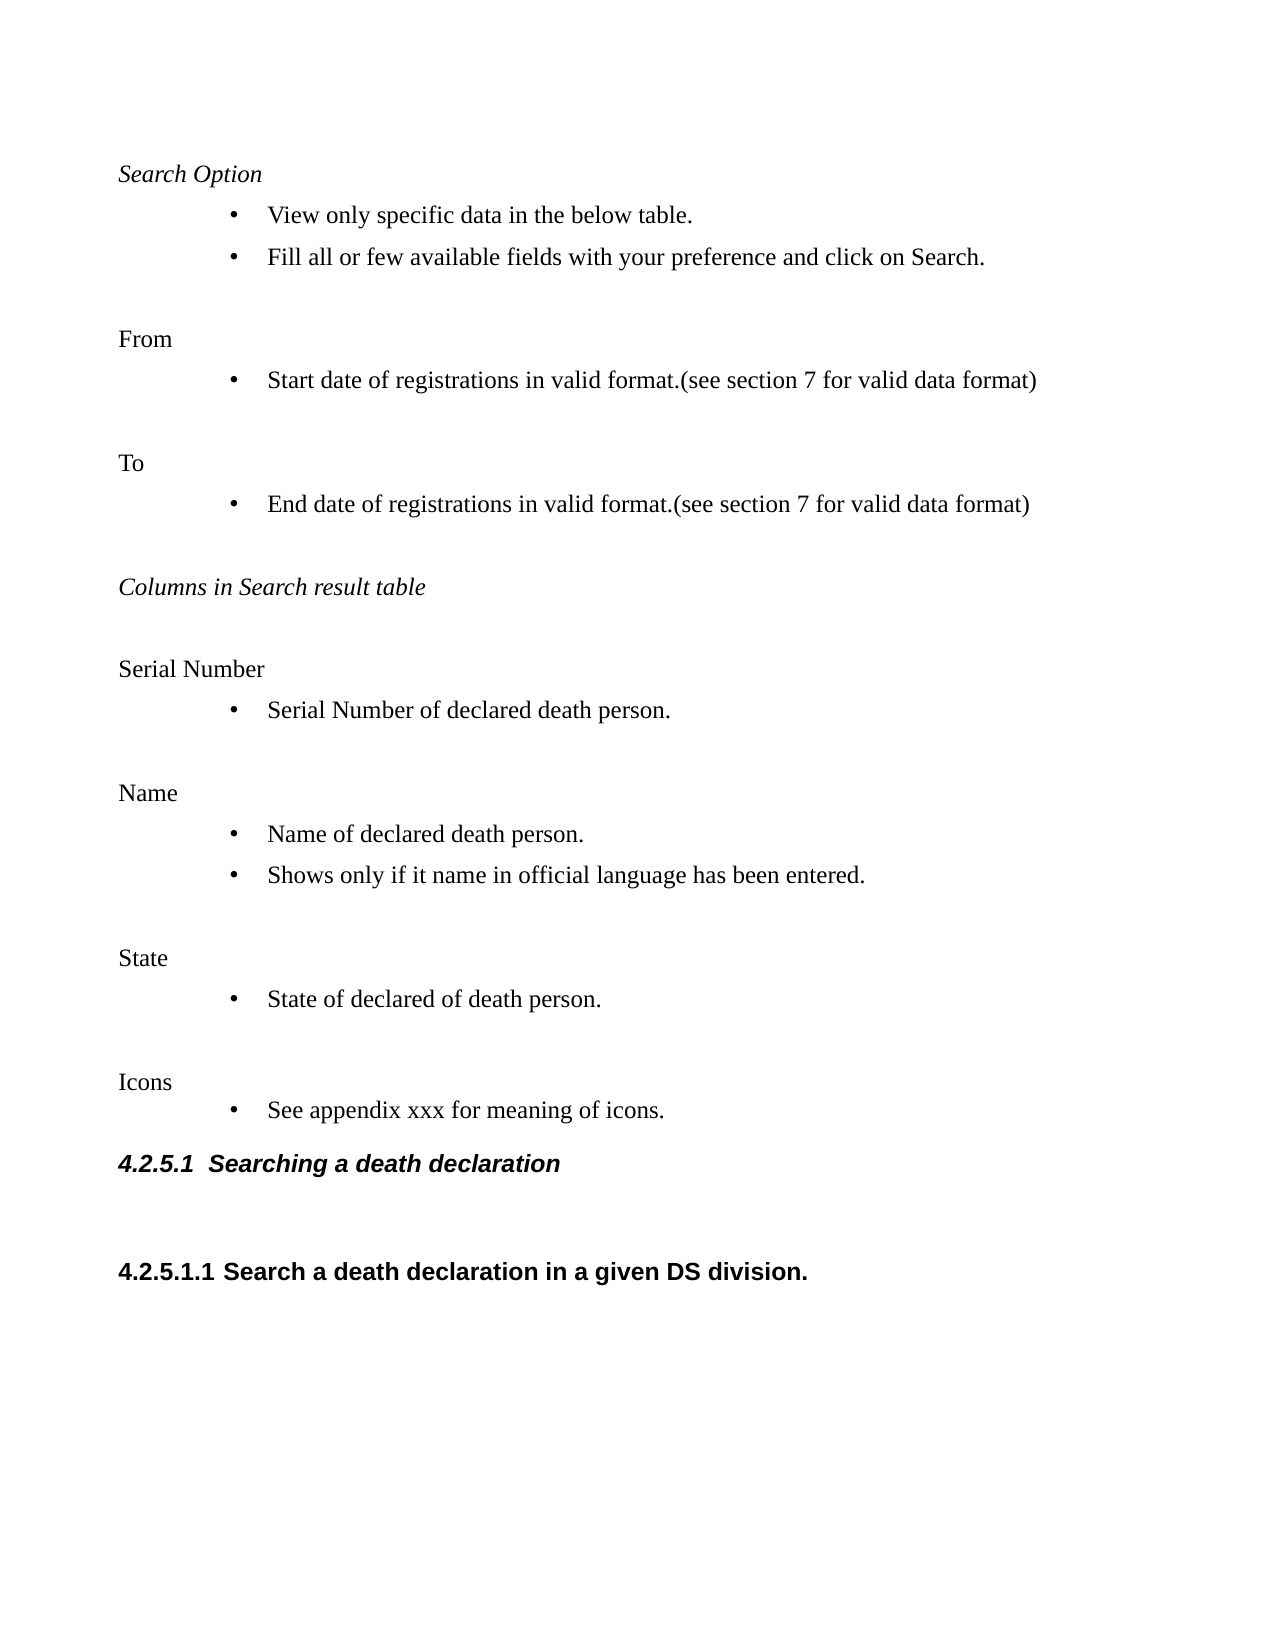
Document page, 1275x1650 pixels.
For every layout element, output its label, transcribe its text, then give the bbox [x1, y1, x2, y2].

text From [118, 324, 1157, 353]
text State [118, 943, 1157, 972]
subtitle Searching a death declaration [118, 1149, 1157, 1178]
text Serial Number [118, 654, 1157, 683]
text Icons [118, 1067, 1157, 1096]
text Search Option [118, 159, 1157, 188]
text To [118, 448, 1157, 477]
list Start date of registrations in valid format.(see section 7 for valid data format) [229, 366, 1157, 394]
list State of declared of death person. [229, 984, 1157, 1013]
list Fill all or few available fields with your preference and click on Search. [229, 242, 1157, 271]
list Name of declared death person. [229, 819, 1157, 848]
list End date of registrations in valid format.(see section 7 for valid data format) [229, 489, 1157, 518]
subtitle Search a death declaration in a given DS division. [118, 1257, 1157, 1285]
list Shows only if it name in official language has been entered. [229, 861, 1157, 889]
list Serial Number of declared death person. [229, 696, 1157, 724]
list View only specific data in the below table. [229, 201, 1157, 229]
list See appendix xxx for meaning of icons. [229, 1096, 1157, 1124]
text Name [118, 778, 1157, 807]
text Columns in Search result table [118, 572, 1157, 601]
